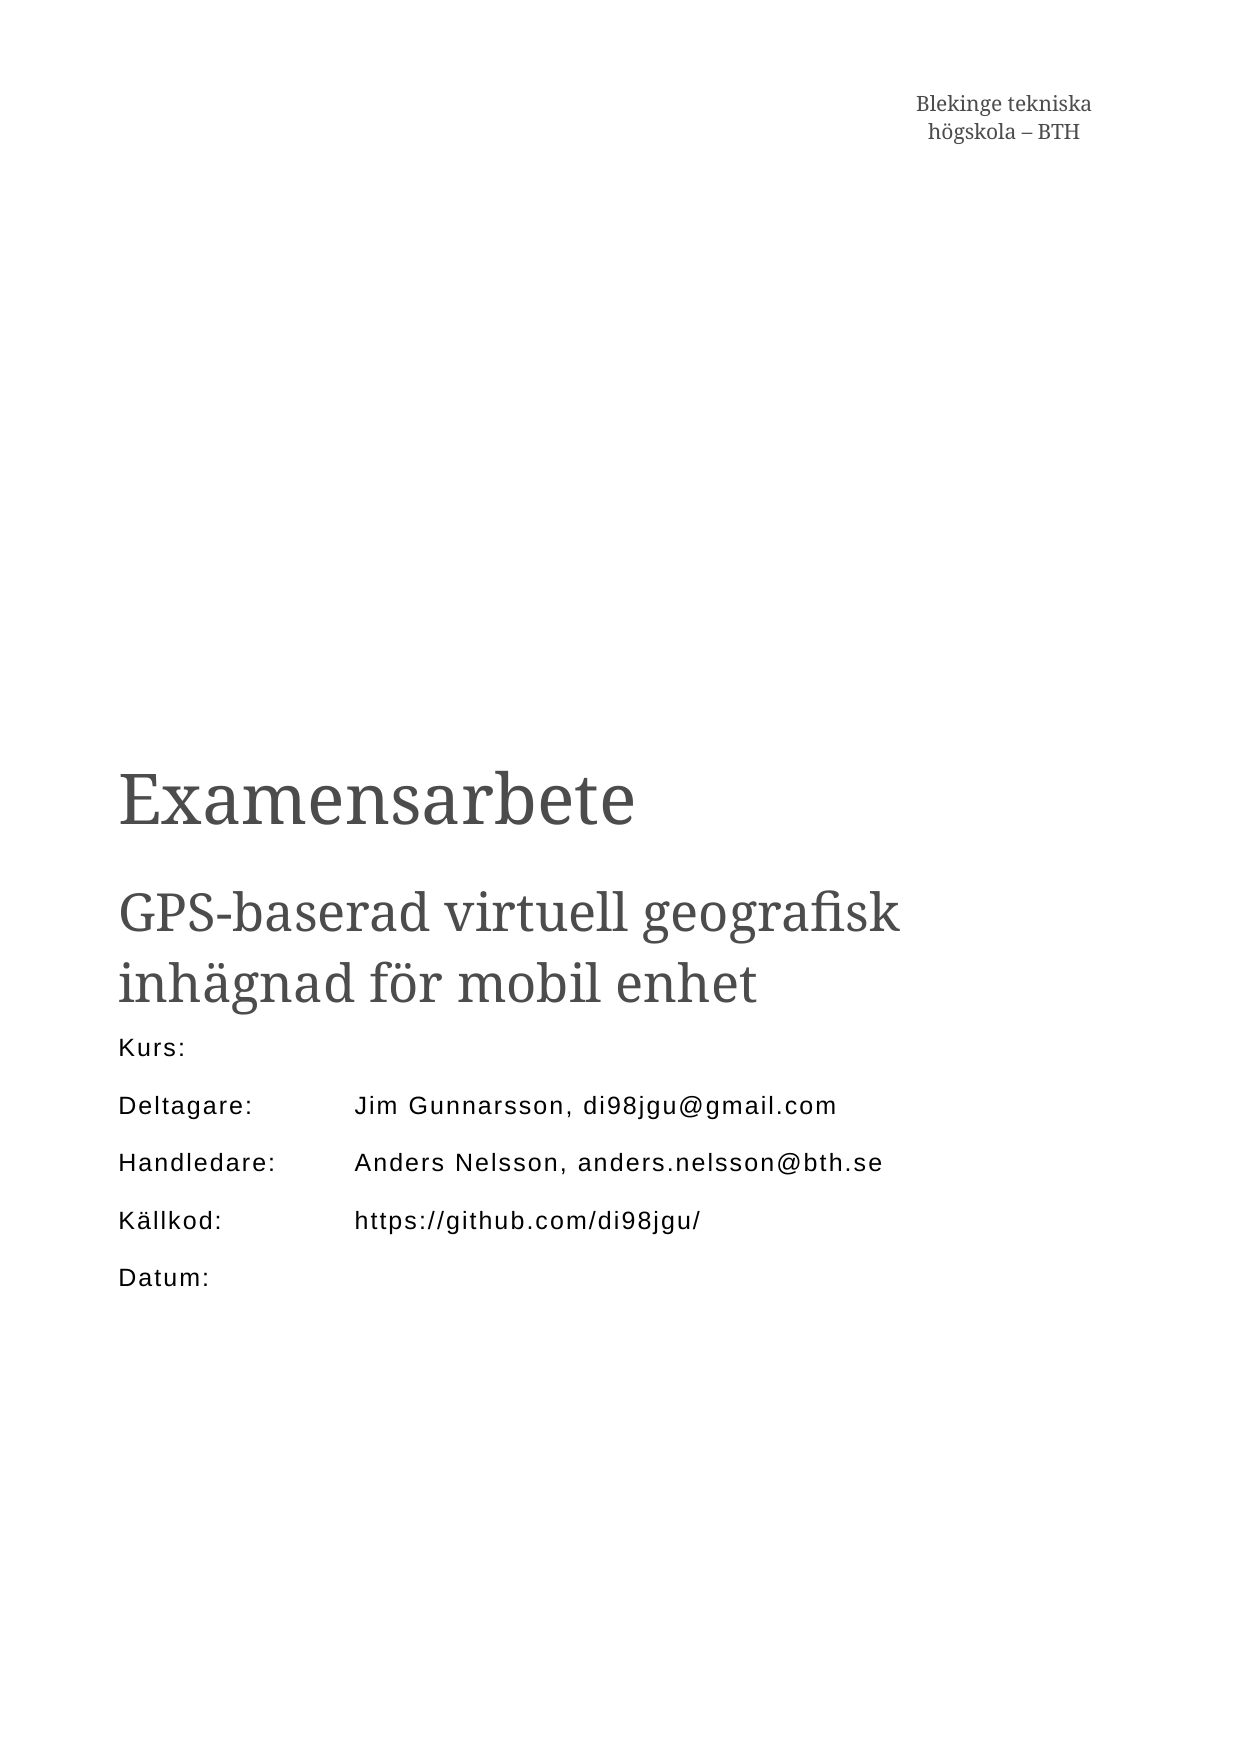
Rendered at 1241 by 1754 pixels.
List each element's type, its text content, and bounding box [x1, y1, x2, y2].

text Kurs: [118, 1033, 1122, 1062]
text Handledare: Anders Nelsson, anders.nelsson@bth.se [118, 1148, 1122, 1177]
subtitle GPS-baserad virtuell geografisk inhägnad för mobil enhet [118, 875, 1122, 1018]
text Datum: [118, 1263, 1122, 1292]
title Examensarbete [118, 750, 1122, 845]
text Källkod: https://github.com/di98jgu/ [118, 1206, 1122, 1235]
text Blekinge tekniska högskola – BTH [886, 88, 1122, 146]
text Deltagare: Jim Gunnarsson, di98jgu@gmail.com [118, 1091, 1122, 1120]
